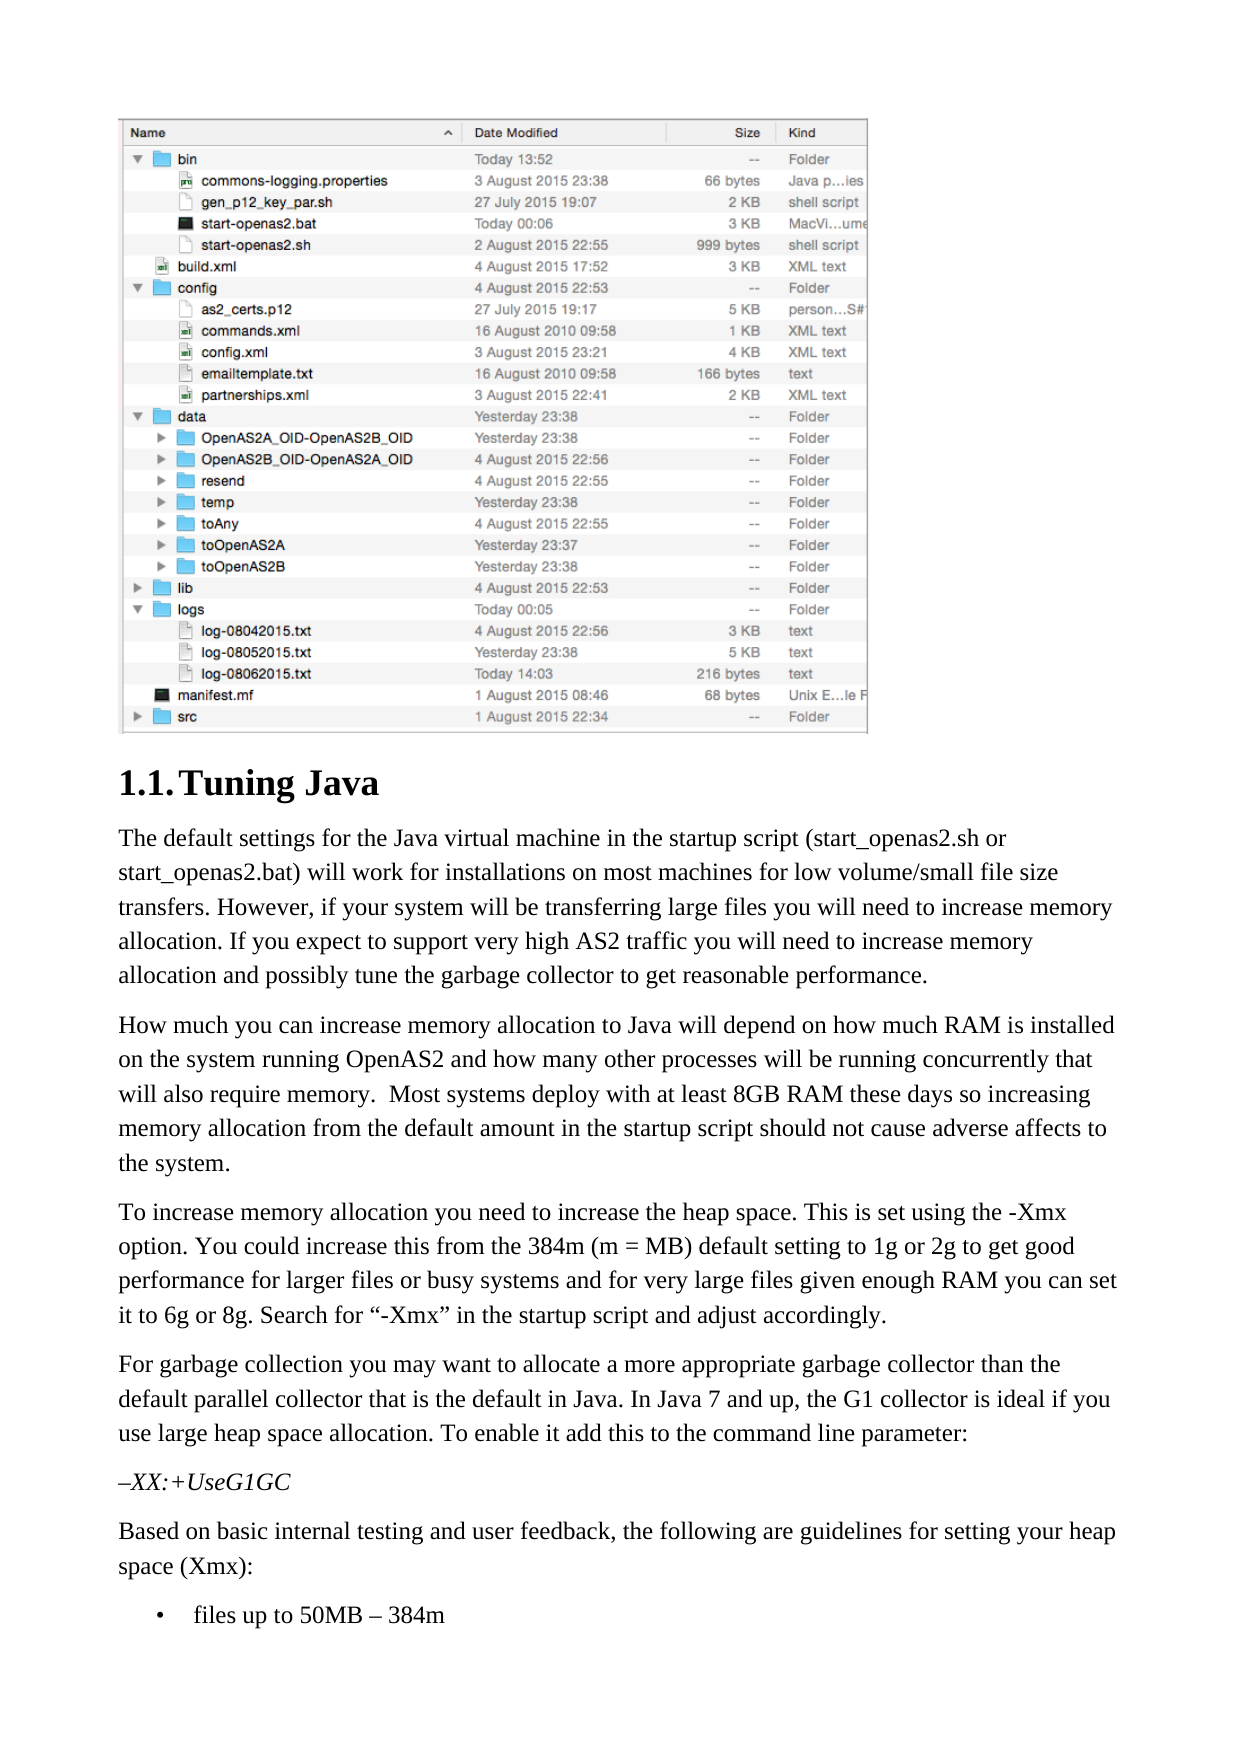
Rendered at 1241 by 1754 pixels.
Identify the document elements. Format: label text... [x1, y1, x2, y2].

picture [118, 118, 869, 734]
text –XX:+UseG1GC [118, 1467, 1122, 1496]
text To increase memory allocation you need to increase the heap space. This is set using the -Xmx option. You could increase this from the 384m (m = MB) default setting to 1g or 2g to get good performance for larger files or busy systems and for very large files given enough RAM you can set it to 6g or 8g. Search for “-Xmx” in the startup script and adjust accordingly. [118, 1197, 1122, 1329]
text The default settings for the Java virtual machine in the startup script (start_openas2.sh or start_openas2.bat) will work for installations on most machines for low volume/small file size transfers. However, if your system will be transferring large files you will need to increase memory allocation. If you expect to support very high AS2 traffic you will need to increase memory allocation and possibly tune the garbage collector to get reasonable performance. [118, 823, 1122, 989]
list Tuning Java [118, 761, 1122, 804]
text Based on basic internal testing and user feedback, the following are guidelines for setting your heap space (Xmx): [118, 1516, 1122, 1579]
text How much you can increase memory allocation to Java will depend on how much RAM is installed on the system running OpenAS2 and how many other processes will be running concurrently that will also require memory. Most systems deploy with at least 8GB RAM these days so increasing memory allocation from the default amount in the startup script should not cause adverse affects to the system. [118, 1010, 1122, 1176]
text For garbage collection you may want to allocate a more appropriate garbage collector than the default parallel collector that is the default in Java. In Java 7 and up, the G1 collector is ideal if you use large heap space allocation. To enable it add this to the command line parameter: [118, 1349, 1122, 1447]
list files up to 50MB – 384m [156, 1600, 1122, 1628]
